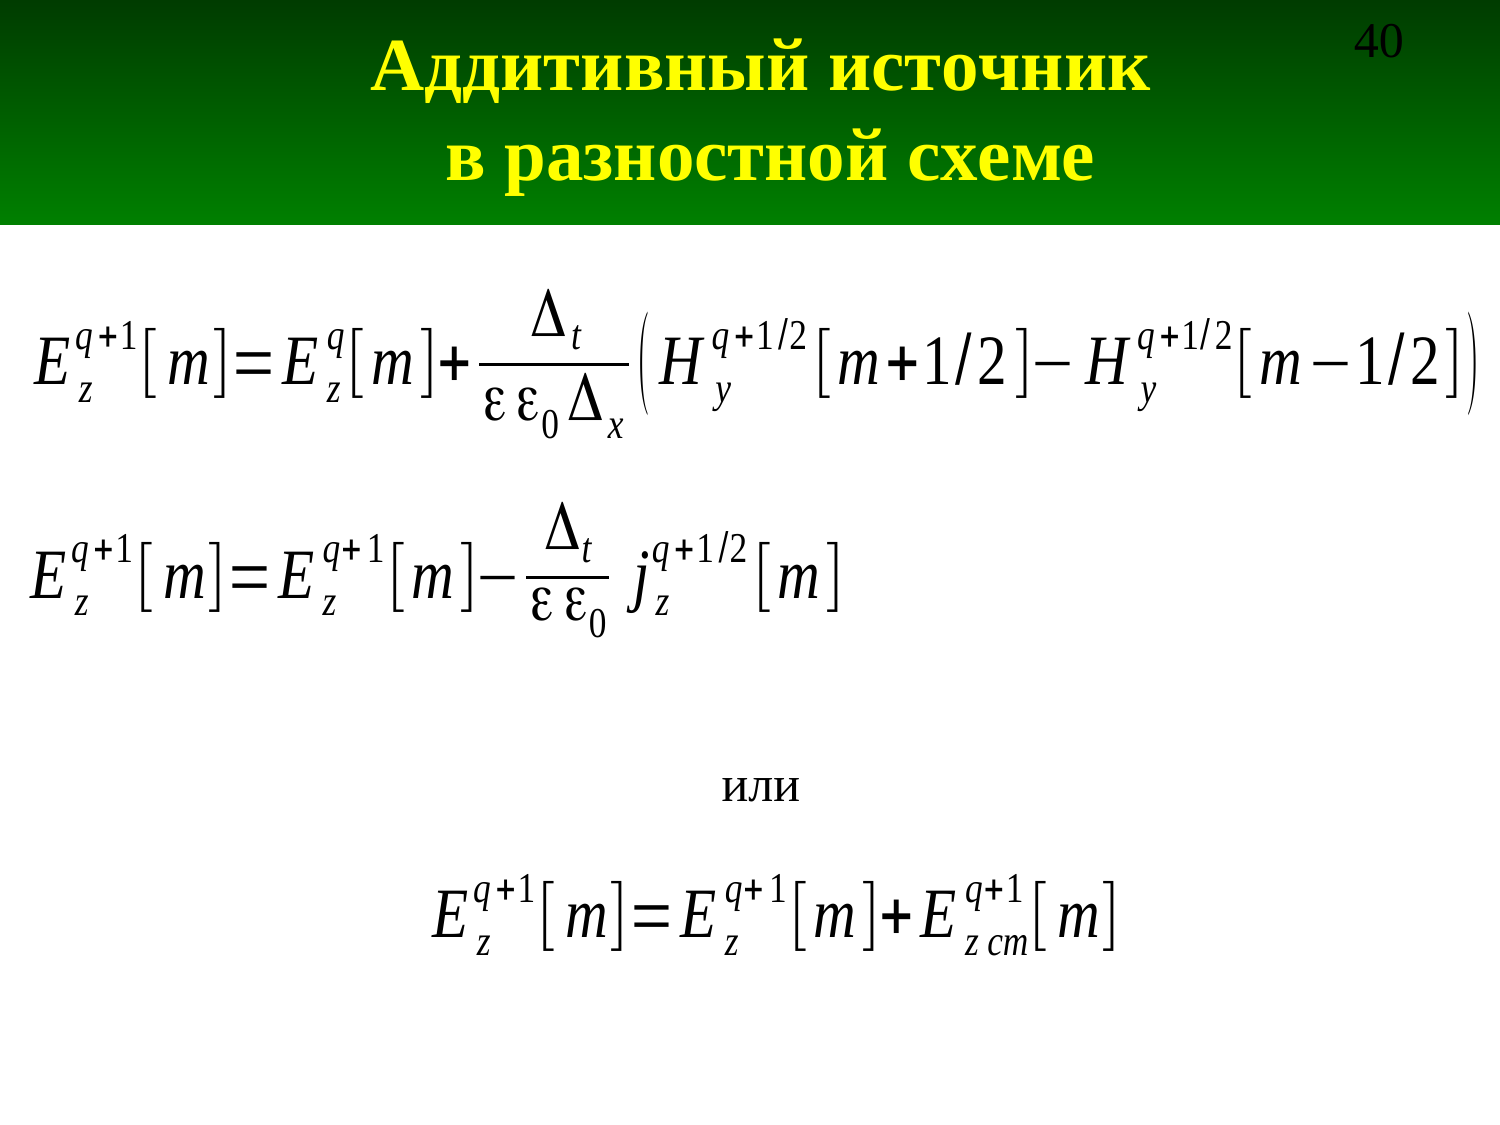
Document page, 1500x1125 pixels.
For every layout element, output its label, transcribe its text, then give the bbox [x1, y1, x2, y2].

text_box или [706, 744, 815, 819]
chart [16, 282, 1493, 449]
title Аддитивный источник в разностной схеме [100, 7, 1441, 204]
chart [413, 862, 1134, 963]
chart [11, 496, 856, 648]
